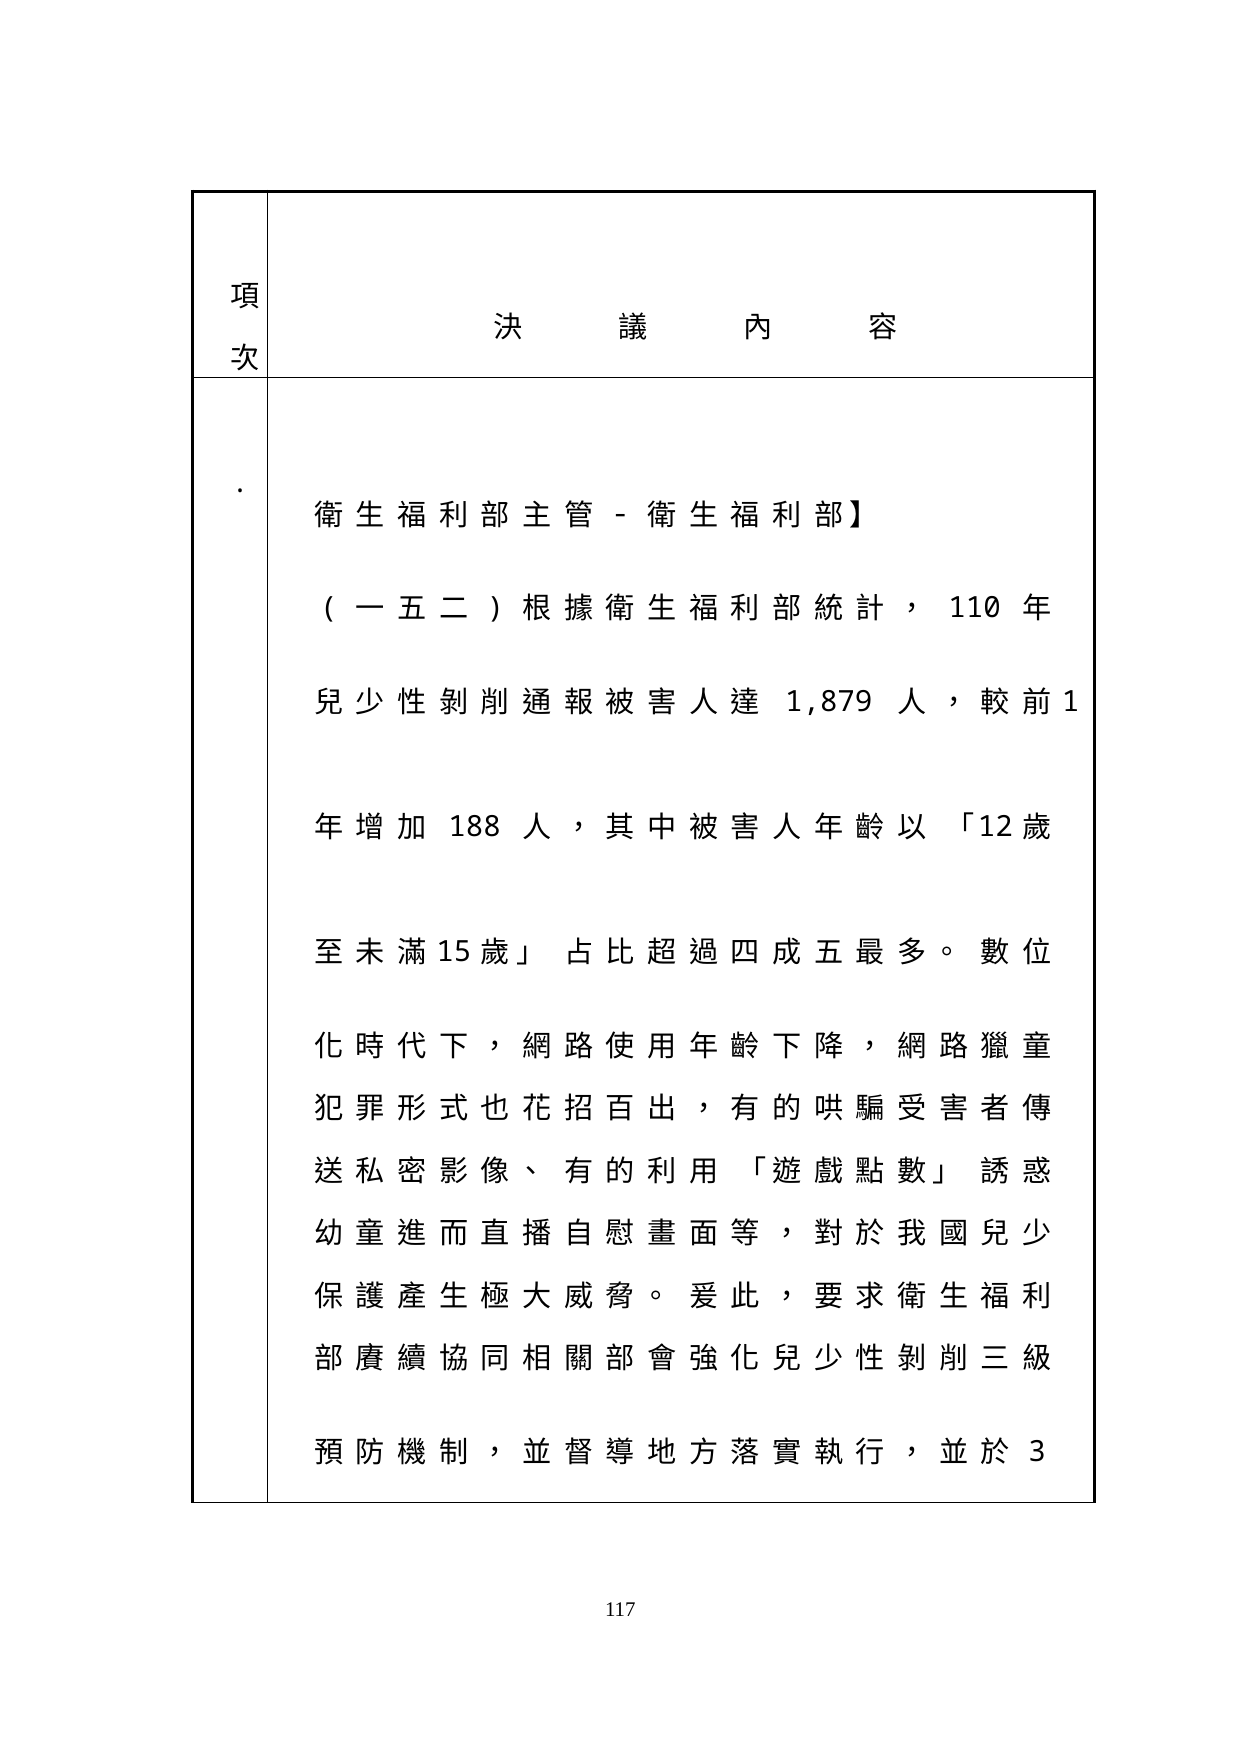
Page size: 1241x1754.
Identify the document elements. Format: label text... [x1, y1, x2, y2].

table_header 決 議 內 容 [268, 193, 1093, 377]
table_cell 衛生福利部主管-衛生福利部】 (一五二)根據衛生福利部統計，110年兒少性剝削通報被害人達1,879人，較前1年增加188人，其中被害人年齡以「12歲至未滿15歲」占比超過四成五最多。數位化時代下，網路使用年齡下降，網路獵童犯罪形式也花招百出，有的哄騙受害者傳送私密影像、有的利用「遊戲點數」誘惑幼童進而直播自慰畫面等，對於我國兒少保護產生極大威脅。爰此，要求衛生福利部賡續協同相關部會強化兒少性剝削三級預防機制，並督導地方落實執行，並於3 [268, 378, 1093, 1502]
table_cell . [194, 378, 267, 1502]
table_header 項次 [194, 193, 267, 377]
